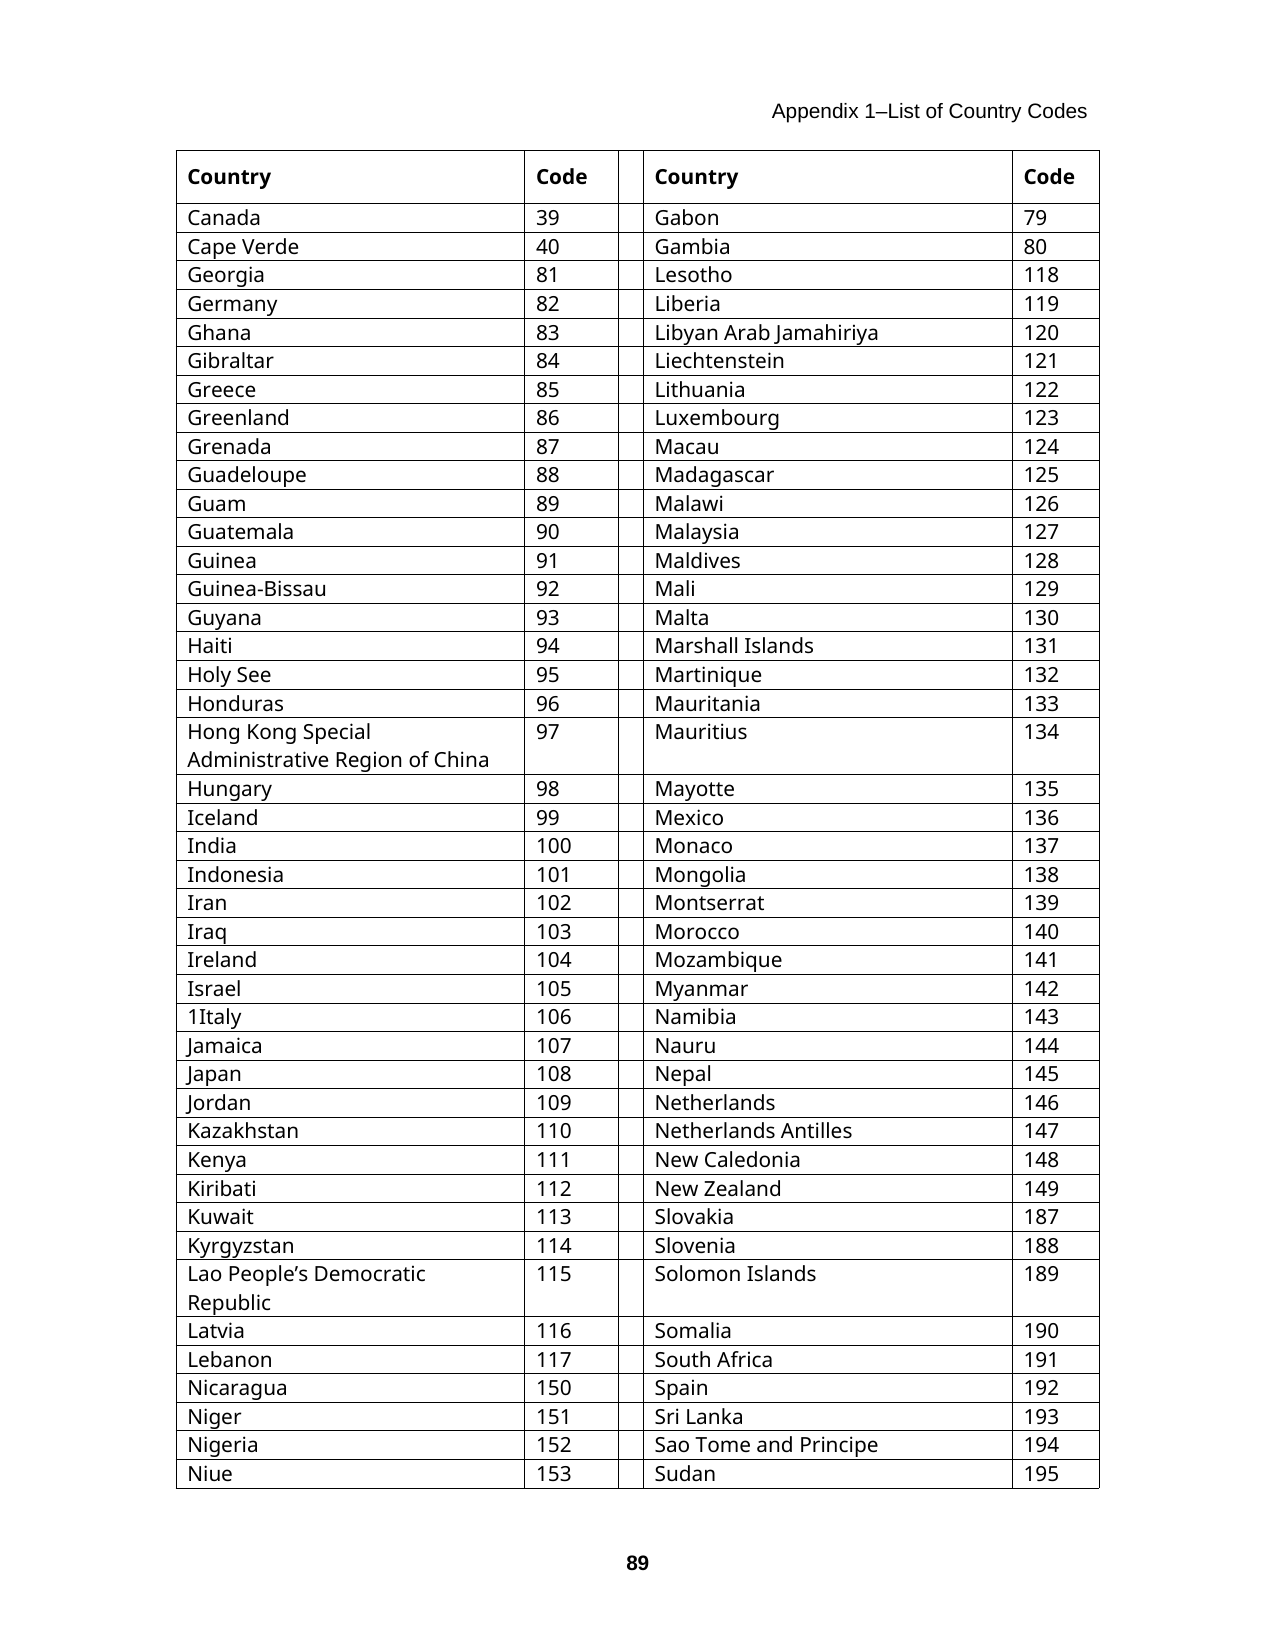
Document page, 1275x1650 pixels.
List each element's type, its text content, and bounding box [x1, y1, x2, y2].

table_cell 192 [1013, 1374, 1099, 1402]
table_cell 96 [525, 690, 618, 717]
table_cell 83 [525, 319, 618, 346]
table_cell [619, 1460, 643, 1487]
table_cell Marshall Islands [644, 632, 1012, 660]
table_cell Jamaica [177, 1032, 524, 1059]
table_cell 106 [525, 1004, 618, 1031]
table_cell 113 [525, 1203, 618, 1231]
table_cell Lesotho [644, 261, 1012, 289]
table_cell [619, 1175, 643, 1202]
table_cell [619, 1346, 643, 1373]
table_cell 127 [1013, 518, 1099, 546]
table_cell [619, 1089, 643, 1117]
table_cell [619, 376, 643, 403]
table_cell 142 [1013, 975, 1099, 1002]
table_cell Morocco [644, 918, 1012, 945]
table_cell 1Italy [177, 1004, 524, 1031]
table_cell Honduras [177, 690, 524, 717]
table_cell Mozambique [644, 946, 1012, 974]
table_cell Jordan [177, 1089, 524, 1117]
table_cell 110 [525, 1118, 618, 1145]
table_cell 111 [525, 1146, 618, 1174]
table_cell [619, 718, 643, 774]
table_cell Guinea-Bissau [177, 575, 524, 603]
table_cell Mauritania [644, 690, 1012, 717]
table_cell 131 [1013, 632, 1099, 660]
table_cell [619, 290, 643, 317]
table_cell 153 [525, 1460, 618, 1487]
table_cell 136 [1013, 804, 1099, 831]
table_cell 40 [525, 233, 618, 260]
table_cell Ghana [177, 319, 524, 346]
table_cell 141 [1013, 946, 1099, 974]
table_cell Guatemala [177, 518, 524, 546]
table_cell Kuwait [177, 1203, 524, 1231]
table_cell 99 [525, 804, 618, 831]
table_cell [619, 1203, 643, 1231]
table_cell 128 [1013, 547, 1099, 574]
table_cell 97 [525, 718, 618, 774]
table_cell 190 [1013, 1317, 1099, 1345]
table_cell Cape Verde [177, 233, 524, 260]
table_cell Kyrgyzstan [177, 1232, 524, 1259]
table_cell Hong Kong Special Administrative Region of China [177, 718, 524, 774]
table_cell 135 [1013, 775, 1099, 803]
table_cell [619, 946, 643, 974]
table_cell Greece [177, 376, 524, 403]
table_cell 86 [525, 404, 618, 432]
table_cell [619, 575, 643, 603]
table_cell Lithuania [644, 376, 1012, 403]
table_cell 108 [525, 1061, 618, 1088]
table_cell [619, 889, 643, 917]
table_cell Sao Tome and Principe [644, 1431, 1012, 1459]
table_cell Lao People’s Democratic Republic [177, 1260, 524, 1316]
table_cell Liberia [644, 290, 1012, 317]
table_cell 150 [525, 1374, 618, 1402]
table_cell India [177, 832, 524, 860]
table_cell [619, 832, 643, 860]
table_cell Madagascar [644, 461, 1012, 489]
table_cell Sudan [644, 1460, 1012, 1487]
table_cell Nepal [644, 1061, 1012, 1088]
table_cell Liechtenstein [644, 347, 1012, 374]
table_cell [619, 632, 643, 660]
table_cell [619, 490, 643, 517]
table_cell Libyan Arab Jamahiriya [644, 319, 1012, 346]
table_cell [619, 461, 643, 489]
table_cell Maldives [644, 547, 1012, 574]
table_cell 87 [525, 433, 618, 460]
table_cell Namibia [644, 1004, 1012, 1031]
table_cell 140 [1013, 918, 1099, 945]
table_cell 82 [525, 290, 618, 317]
table_cell 114 [525, 1232, 618, 1259]
table_cell Martinique [644, 661, 1012, 688]
table_cell 195 [1013, 1460, 1099, 1487]
table_cell [619, 1061, 643, 1088]
table_cell 149 [1013, 1175, 1099, 1202]
table_cell 132 [1013, 661, 1099, 688]
table_cell 148 [1013, 1146, 1099, 1174]
table_cell [619, 1004, 643, 1031]
table_cell Malta [644, 604, 1012, 631]
table_cell Somalia [644, 1317, 1012, 1345]
table_cell 143 [1013, 1004, 1099, 1031]
table_cell Guyana [177, 604, 524, 631]
table_cell [619, 518, 643, 546]
table_cell 94 [525, 632, 618, 660]
table_cell 138 [1013, 861, 1099, 888]
table_cell Mauritius [644, 718, 1012, 774]
table_cell Latvia [177, 1317, 524, 1345]
table_cell Guinea [177, 547, 524, 574]
table_cell 194 [1013, 1431, 1099, 1459]
table_cell Gabon [644, 204, 1012, 232]
table_cell Ireland [177, 946, 524, 974]
table_header Country [644, 151, 1012, 203]
table_cell Iran [177, 889, 524, 917]
table_cell Japan [177, 1061, 524, 1088]
table_cell 109 [525, 1089, 618, 1117]
table_cell [619, 1232, 643, 1259]
table_cell Mayotte [644, 775, 1012, 803]
table_cell 151 [525, 1403, 618, 1430]
table_cell Nauru [644, 1032, 1012, 1059]
table_cell [619, 1032, 643, 1059]
table_cell 100 [525, 832, 618, 860]
table_cell 85 [525, 376, 618, 403]
table_cell 137 [1013, 832, 1099, 860]
table_cell 152 [525, 1431, 618, 1459]
table_cell Malaysia [644, 518, 1012, 546]
table_cell 139 [1013, 889, 1099, 917]
table_header [619, 151, 643, 203]
table_cell 95 [525, 661, 618, 688]
table_cell Holy See [177, 661, 524, 688]
table_cell 120 [1013, 319, 1099, 346]
table_cell Slovenia [644, 1232, 1012, 1259]
table_cell Nicaragua [177, 1374, 524, 1402]
table_cell 133 [1013, 690, 1099, 717]
table_cell 191 [1013, 1346, 1099, 1373]
table_cell Malawi [644, 490, 1012, 517]
table_cell [619, 1403, 643, 1430]
table_cell Netherlands Antilles [644, 1118, 1012, 1145]
table_cell [619, 861, 643, 888]
table_cell Iceland [177, 804, 524, 831]
table_cell Sri Lanka [644, 1403, 1012, 1430]
table_cell 79 [1013, 204, 1099, 232]
table_cell [619, 690, 643, 717]
table_cell Lebanon [177, 1346, 524, 1373]
table_cell Hungary [177, 775, 524, 803]
table_cell Israel [177, 975, 524, 1002]
table_cell 188 [1013, 1232, 1099, 1259]
table_cell 126 [1013, 490, 1099, 517]
table_cell [619, 975, 643, 1002]
table_cell [619, 1260, 643, 1316]
table_header Code [1013, 151, 1099, 203]
table_cell 129 [1013, 575, 1099, 603]
table_cell Gambia [644, 233, 1012, 260]
table_cell 124 [1013, 433, 1099, 460]
table_cell Solomon Islands [644, 1260, 1012, 1316]
table_cell 118 [1013, 261, 1099, 289]
table_cell Montserrat [644, 889, 1012, 917]
table_cell 123 [1013, 404, 1099, 432]
table_cell [619, 547, 643, 574]
table_cell 104 [525, 946, 618, 974]
table_cell New Zealand [644, 1175, 1012, 1202]
table_cell [619, 804, 643, 831]
table_cell 193 [1013, 1403, 1099, 1430]
table_cell 88 [525, 461, 618, 489]
table_cell Kazakhstan [177, 1118, 524, 1145]
table_cell [619, 1374, 643, 1402]
table_cell [619, 1431, 643, 1459]
table_cell 145 [1013, 1061, 1099, 1088]
table_cell Nigeria [177, 1431, 524, 1459]
table_cell 92 [525, 575, 618, 603]
table_cell Georgia [177, 261, 524, 289]
table_cell Niger [177, 1403, 524, 1430]
table_cell [619, 404, 643, 432]
table_cell [619, 604, 643, 631]
table_cell 117 [525, 1346, 618, 1373]
table_cell Monaco [644, 832, 1012, 860]
table_cell [619, 1317, 643, 1345]
table_cell [619, 1118, 643, 1145]
table_cell 103 [525, 918, 618, 945]
table_cell Myanmar [644, 975, 1012, 1002]
table_cell [619, 433, 643, 460]
table_cell Mongolia [644, 861, 1012, 888]
table_cell 144 [1013, 1032, 1099, 1059]
table_cell New Caledonia [644, 1146, 1012, 1174]
table_cell 125 [1013, 461, 1099, 489]
table_cell 84 [525, 347, 618, 374]
table_cell 122 [1013, 376, 1099, 403]
table_cell 107 [525, 1032, 618, 1059]
table_cell 112 [525, 1175, 618, 1202]
table_cell 90 [525, 518, 618, 546]
table_cell Indonesia [177, 861, 524, 888]
table_cell [619, 918, 643, 945]
table_cell Netherlands [644, 1089, 1012, 1117]
table_cell 39 [525, 204, 618, 232]
table_cell [619, 1146, 643, 1174]
table_cell 98 [525, 775, 618, 803]
table_cell Germany [177, 290, 524, 317]
table_cell Grenada [177, 433, 524, 460]
table_cell 105 [525, 975, 618, 1002]
table_cell Greenland [177, 404, 524, 432]
table_cell Kiribati [177, 1175, 524, 1202]
table_cell [619, 204, 643, 232]
table_cell Luxembourg [644, 404, 1012, 432]
table_cell 80 [1013, 233, 1099, 260]
table_cell Haiti [177, 632, 524, 660]
table_cell Niue [177, 1460, 524, 1487]
table_cell Guadeloupe [177, 461, 524, 489]
table_cell Canada [177, 204, 524, 232]
table_cell [619, 261, 643, 289]
table_cell 89 [525, 490, 618, 517]
table_cell Mexico [644, 804, 1012, 831]
table_cell 187 [1013, 1203, 1099, 1231]
table_cell Slovakia [644, 1203, 1012, 1231]
table_cell Macau [644, 433, 1012, 460]
table_cell 121 [1013, 347, 1099, 374]
table_cell 134 [1013, 718, 1099, 774]
table_cell Iraq [177, 918, 524, 945]
table_cell [619, 233, 643, 260]
table_cell Spain [644, 1374, 1012, 1402]
table_cell South Africa [644, 1346, 1012, 1373]
table_cell 146 [1013, 1089, 1099, 1117]
table_cell 130 [1013, 604, 1099, 631]
table_cell 101 [525, 861, 618, 888]
table_cell [619, 347, 643, 374]
table_cell Guam [177, 490, 524, 517]
table_cell 115 [525, 1260, 618, 1316]
table_cell Gibraltar [177, 347, 524, 374]
table_header Code [525, 151, 618, 203]
table_cell [619, 775, 643, 803]
table_cell Mali [644, 575, 1012, 603]
table_cell [619, 319, 643, 346]
table_header Country [177, 151, 524, 203]
table_cell 119 [1013, 290, 1099, 317]
table_cell 91 [525, 547, 618, 574]
table_cell 147 [1013, 1118, 1099, 1145]
table_cell 81 [525, 261, 618, 289]
table_cell 93 [525, 604, 618, 631]
table_cell 116 [525, 1317, 618, 1345]
table_cell 102 [525, 889, 618, 917]
table_cell 189 [1013, 1260, 1099, 1316]
table_cell Kenya [177, 1146, 524, 1174]
table_cell [619, 661, 643, 688]
